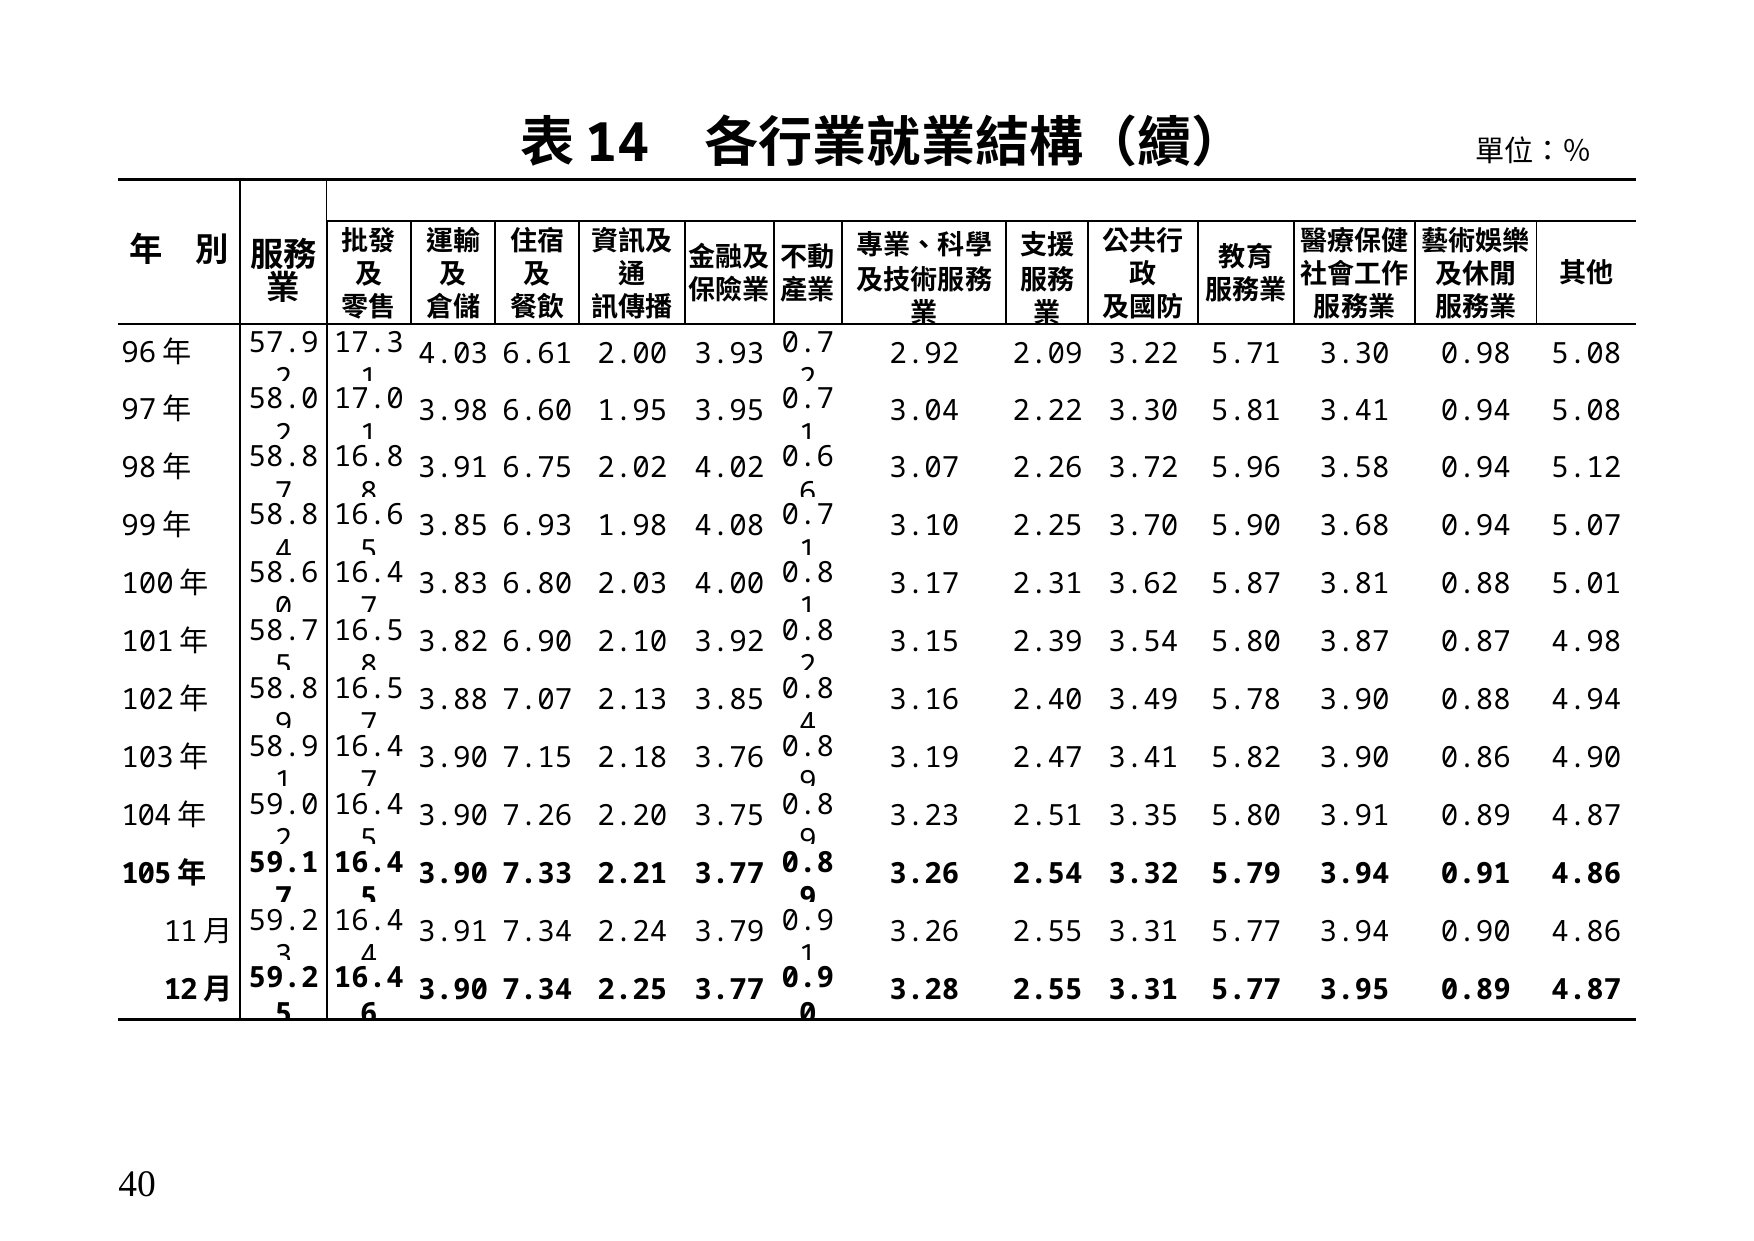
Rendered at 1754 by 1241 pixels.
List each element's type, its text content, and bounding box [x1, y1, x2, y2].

table_cell 7.15 [495, 728, 579, 786]
table_cell 99年 [118, 496, 239, 554]
table_cell 2.55 [1006, 902, 1088, 959]
table_cell 5.12 [1536, 438, 1636, 496]
table_cell 5.07 [1536, 496, 1636, 554]
table_cell 2.25 [579, 960, 685, 1017]
table_cell 3.90 [411, 728, 495, 786]
table_cell 藝術娛樂及休閒 服務業 [1416, 222, 1536, 322]
table_cell 0.86 [1415, 728, 1536, 786]
table_cell 2.13 [579, 670, 685, 728]
table_cell 16.45 [328, 844, 411, 902]
table_cell 4.86 [1536, 844, 1636, 902]
table_cell 3.31 [1088, 902, 1198, 959]
table_cell 2.31 [1006, 554, 1088, 612]
table_cell 6.60 [495, 380, 579, 438]
table_cell 3.88 [411, 670, 495, 728]
table_cell 5.96 [1198, 438, 1294, 496]
table_cell 3.72 [1088, 438, 1198, 496]
table_cell 3.75 [685, 786, 773, 844]
table_cell 3.90 [411, 960, 495, 1017]
table_cell 3.91 [411, 902, 495, 959]
table_cell 3.81 [1294, 554, 1415, 612]
table_cell 5.01 [1536, 554, 1636, 612]
table_cell 5.08 [1536, 325, 1636, 380]
table_cell 0.87 [1415, 612, 1536, 670]
table_cell 0.72 [774, 325, 842, 380]
table_cell 3.95 [685, 380, 773, 438]
table_cell 0.94 [1415, 438, 1536, 496]
table_cell 59.02 [241, 786, 326, 844]
table_cell 3.35 [1088, 786, 1198, 844]
table_cell 58.75 [241, 612, 326, 670]
table_cell 7.34 [495, 960, 579, 1017]
table_cell 2.54 [1006, 844, 1088, 902]
table_cell 5.87 [1198, 554, 1294, 612]
table_cell 4.03 [411, 325, 495, 380]
table_cell 3.04 [842, 380, 1006, 438]
table_cell 6.75 [495, 438, 579, 496]
table_cell 5.78 [1198, 670, 1294, 728]
table_cell 2.02 [579, 438, 685, 496]
table_cell 0.94 [1415, 496, 1536, 554]
table_cell 3.22 [1088, 325, 1198, 380]
table_cell 0.91 [774, 902, 842, 959]
table_cell 58.60 [241, 554, 326, 612]
table_cell 0.90 [1415, 902, 1536, 959]
table_cell 58.02 [241, 380, 326, 438]
table_cell 100年 [118, 554, 239, 612]
table_cell 4.90 [1536, 728, 1636, 786]
table_cell 2.10 [579, 612, 685, 670]
table_cell 17.31 [328, 325, 411, 380]
table_cell 7.26 [495, 786, 579, 844]
table_cell 6.80 [495, 554, 579, 612]
table_cell 0.89 [774, 728, 842, 786]
table_cell 3.62 [1088, 554, 1198, 612]
table_cell 2.09 [1006, 325, 1088, 380]
table_cell 4.02 [685, 438, 773, 496]
table_cell 104年 [118, 786, 239, 844]
table_cell 0.88 [1415, 554, 1536, 612]
table_cell 4.08 [685, 496, 773, 554]
table_cell 3.23 [842, 786, 1006, 844]
table_cell 96年 [118, 325, 239, 380]
table_cell 3.85 [411, 496, 495, 554]
table_cell 0.71 [774, 496, 842, 554]
table_cell 0.89 [774, 844, 842, 902]
table_cell 3.79 [685, 902, 773, 959]
table_cell 17.01 [328, 380, 411, 438]
table_cell 12月 [118, 960, 239, 1017]
table_cell 教育 服務業 [1199, 222, 1293, 322]
table_cell 資訊及通 訊傳播業 [580, 222, 684, 322]
table_cell 2.22 [1006, 380, 1088, 438]
table_cell 3.30 [1294, 325, 1415, 380]
table_cell 0.89 [1415, 786, 1536, 844]
table_cell 3.90 [411, 844, 495, 902]
table_cell 2.03 [579, 554, 685, 612]
table_cell 2.47 [1006, 728, 1088, 786]
table_cell 5.80 [1198, 786, 1294, 844]
table_cell 3.32 [1088, 844, 1198, 902]
table_cell 2.21 [579, 844, 685, 902]
table_cell 0.89 [774, 786, 842, 844]
table_cell 3.07 [842, 438, 1006, 496]
table_cell 公共行政 及國防 [1089, 222, 1197, 322]
table_cell 5.71 [1198, 325, 1294, 380]
table_cell 3.85 [685, 670, 773, 728]
table_cell 2.51 [1006, 786, 1088, 844]
table_cell 1.98 [579, 496, 685, 554]
table_cell 醫療保健 社會工作 服務業 [1295, 222, 1414, 322]
table_cell 3.41 [1294, 380, 1415, 438]
table_cell 101年 [118, 612, 239, 670]
table_cell 支援 服務業 [1007, 222, 1087, 322]
table_cell 3.76 [685, 728, 773, 786]
table_cell 6.90 [495, 612, 579, 670]
table_cell 3.77 [685, 844, 773, 902]
subtitle 表14 各行業就業結構（續） 單位：％ [118, 99, 1636, 178]
table_cell 5.77 [1198, 902, 1294, 959]
table_cell 0.66 [774, 438, 842, 496]
table_cell 3.93 [685, 325, 773, 380]
table_cell 0.90 [774, 960, 842, 1017]
table_cell 59.25 [241, 960, 326, 1017]
table_cell 58.91 [241, 728, 326, 786]
table_cell 4.87 [1536, 786, 1636, 844]
table_cell 4.98 [1536, 612, 1636, 670]
table_cell 16.47 [328, 554, 411, 612]
table_cell 0.89 [1415, 960, 1536, 1017]
table_cell 2.25 [1006, 496, 1088, 554]
table_cell 3.83 [411, 554, 495, 612]
table_cell 16.58 [328, 612, 411, 670]
table_cell 5.77 [1198, 960, 1294, 1017]
table_cell 0.94 [1415, 380, 1536, 438]
table_cell 0.81 [774, 554, 842, 612]
table_cell 7.07 [495, 670, 579, 728]
table_cell 3.92 [685, 612, 773, 670]
table_cell 3.90 [1294, 670, 1415, 728]
table_cell 3.98 [411, 380, 495, 438]
table_header [327, 181, 1636, 220]
table_cell 97年 [118, 380, 239, 438]
table_cell 3.49 [1088, 670, 1198, 728]
table_cell 3.77 [685, 960, 773, 1017]
table_cell 0.82 [774, 612, 842, 670]
table_cell 103年 [118, 728, 239, 786]
table_cell 2.55 [1006, 960, 1088, 1017]
table_header 年 別 [118, 181, 239, 322]
table_cell 2.40 [1006, 670, 1088, 728]
table_cell 4.94 [1536, 670, 1636, 728]
table_cell 3.91 [1294, 786, 1415, 844]
table_cell 5.80 [1198, 612, 1294, 670]
table_cell 3.28 [842, 960, 1006, 1017]
table_cell 7.33 [495, 844, 579, 902]
table_cell 4.86 [1536, 902, 1636, 959]
table_cell 3.87 [1294, 612, 1415, 670]
table_cell 3.17 [842, 554, 1006, 612]
table_cell 3.91 [411, 438, 495, 496]
table_cell 3.31 [1088, 960, 1198, 1017]
table_cell 16.57 [328, 670, 411, 728]
table_cell 3.94 [1294, 902, 1415, 959]
table_cell 58.87 [241, 438, 326, 496]
table_cell 批發及 零售業 [328, 222, 410, 322]
table_cell 2.92 [842, 325, 1006, 380]
table_cell 16.65 [328, 496, 411, 554]
table_cell 58.84 [241, 496, 326, 554]
table_cell 2.39 [1006, 612, 1088, 670]
table_cell 0.91 [1415, 844, 1536, 902]
table_cell 2.26 [1006, 438, 1088, 496]
table_cell 16.88 [328, 438, 411, 496]
table_cell 2.20 [579, 786, 685, 844]
table_cell 2.00 [579, 325, 685, 380]
table_header [241, 181, 326, 220]
table_cell 3.90 [411, 786, 495, 844]
table_cell 3.82 [411, 612, 495, 670]
table_cell 3.70 [1088, 496, 1198, 554]
table_cell 不動 產業 [775, 222, 841, 322]
table_cell 105年 [118, 844, 239, 902]
table_cell 3.95 [1294, 960, 1415, 1017]
table_cell 專業、科學 及技術服務業 [843, 222, 1005, 322]
table_cell 3.58 [1294, 438, 1415, 496]
table_cell 0.88 [1415, 670, 1536, 728]
table_cell 5.82 [1198, 728, 1294, 786]
table_cell 3.19 [842, 728, 1006, 786]
table_cell 2.24 [579, 902, 685, 959]
table_cell 0.71 [774, 380, 842, 438]
table_cell 3.41 [1088, 728, 1198, 786]
table_cell 5.79 [1198, 844, 1294, 902]
table_cell 59.17 [241, 844, 326, 902]
table_cell 3.10 [842, 496, 1006, 554]
table_cell 11月 [118, 902, 239, 959]
table_cell 3.68 [1294, 496, 1415, 554]
table_cell 102年 [118, 670, 239, 728]
table_cell 3.16 [842, 670, 1006, 728]
table_cell 3.15 [842, 612, 1006, 670]
table_cell 16.46 [328, 960, 411, 1017]
table_cell 57.92 [241, 325, 326, 380]
table_cell 3.26 [842, 902, 1006, 959]
table_cell 金融及 保險業 [686, 222, 773, 322]
table_cell 住宿及 餐飲業 [496, 222, 578, 322]
table_cell 5.08 [1536, 380, 1636, 438]
table_cell 6.61 [495, 325, 579, 380]
table_cell 16.45 [328, 786, 411, 844]
table_cell 3.26 [842, 844, 1006, 902]
table_cell 1.95 [579, 380, 685, 438]
table_cell 16.44 [328, 902, 411, 959]
table_cell 3.94 [1294, 844, 1415, 902]
table_cell 7.34 [495, 902, 579, 959]
table_cell 5.81 [1198, 380, 1294, 438]
table_cell 3.30 [1088, 380, 1198, 438]
table_cell 16.47 [328, 728, 411, 786]
table_cell 98年 [118, 438, 239, 496]
table_cell 運輸及 倉儲業 [412, 222, 494, 322]
table_cell 4.87 [1536, 960, 1636, 1017]
table_cell 0.84 [774, 670, 842, 728]
table_cell 其他 [1537, 222, 1636, 322]
table_cell 5.90 [1198, 496, 1294, 554]
table_cell 服務業 [241, 220, 326, 322]
table_cell 3.54 [1088, 612, 1198, 670]
table_cell 6.93 [495, 496, 579, 554]
table_cell 4.00 [685, 554, 773, 612]
table_cell 58.89 [241, 670, 326, 728]
table_cell 3.90 [1294, 728, 1415, 786]
table_cell 2.18 [579, 728, 685, 786]
table_cell 59.23 [241, 902, 326, 959]
table_cell 0.98 [1415, 325, 1536, 380]
